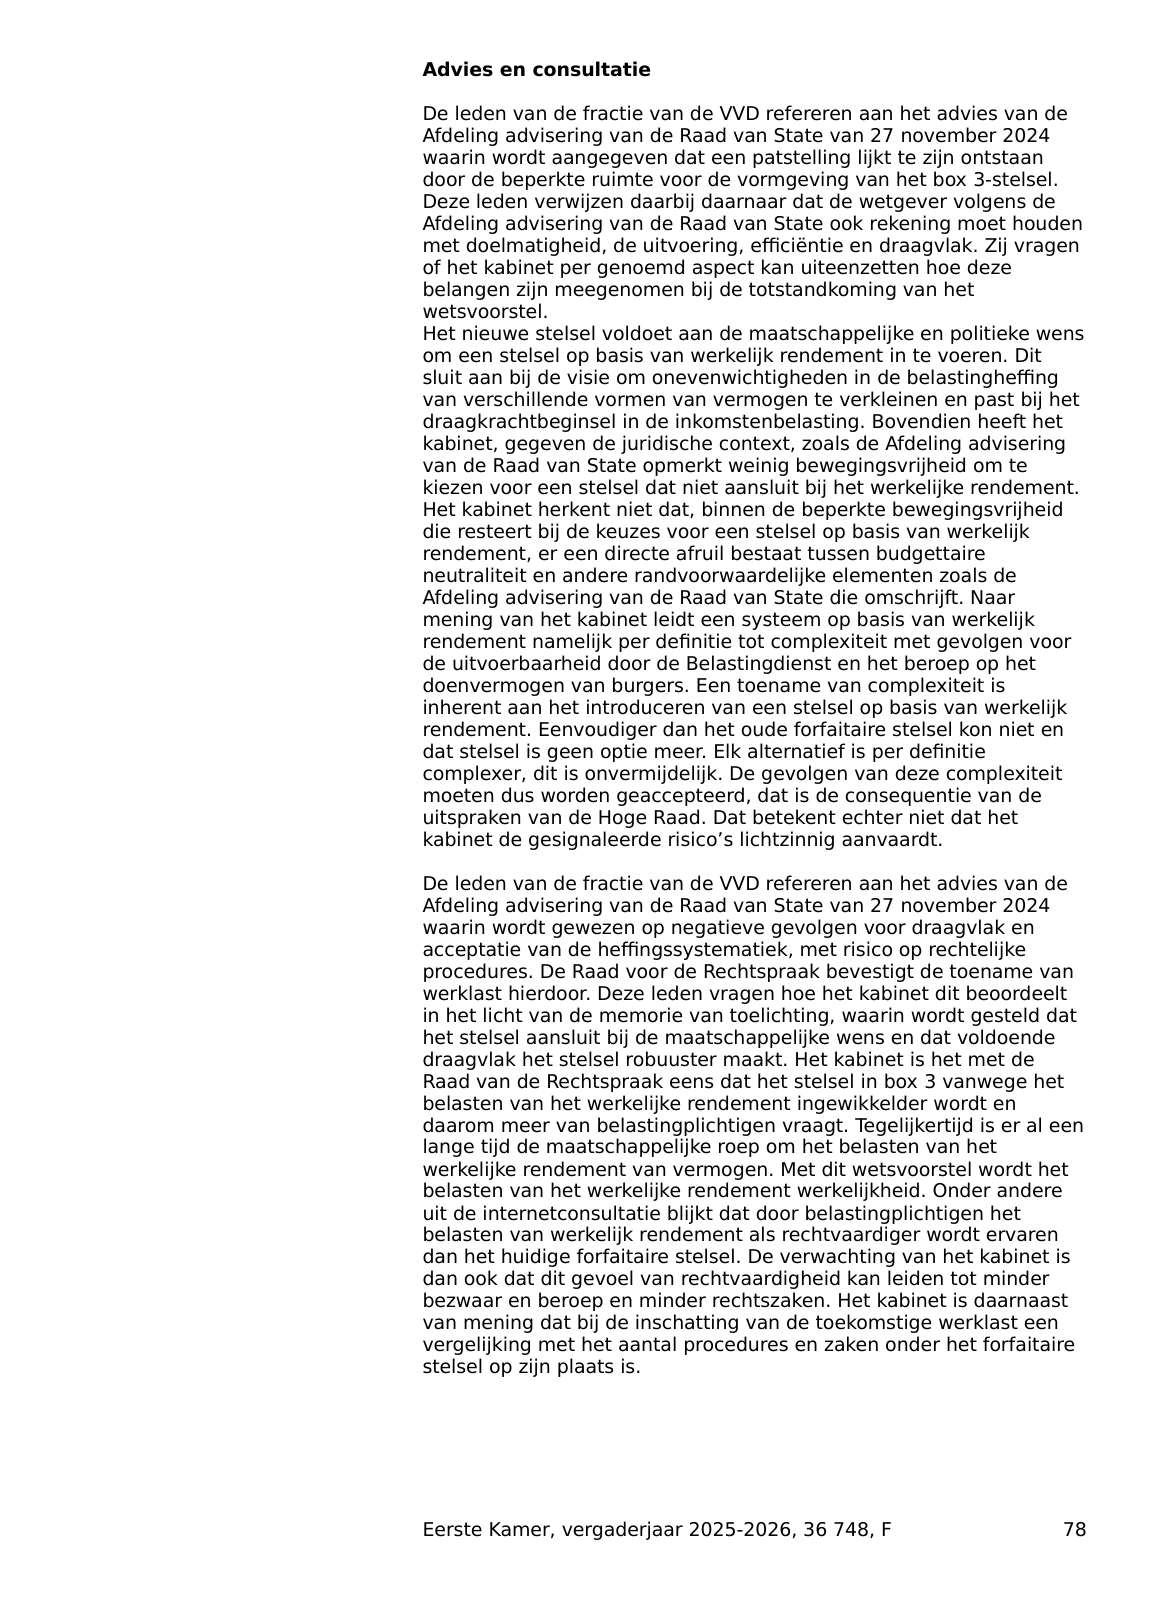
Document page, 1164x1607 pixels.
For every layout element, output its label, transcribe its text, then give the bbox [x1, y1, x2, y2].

text Het nieuwe stelsel voldoet aan de maatschappelijke en politieke wens om een stelsel op basis van werkelijk rendement in te voeren. Dit sluit aan bij de visie om onevenwichtigheden in de belastingheffing van verschillende vormen van vermogen te verkleinen en past bij het draagkrachtbeginsel in de inkomstenbelasting. Bovendien heeft het kabinet, gegeven de juridische context, zoals de Afdeling advisering van de Raad van State opmerkt weinig bewegingsvrijheid om te kiezen voor een stelsel dat niet aansluit bij het werkelijke rendement. Het kabinet herkent niet dat, binnen de beperkte bewegingsvrijheid die resteert bij de keuzes voor een stelsel op basis van werkelijk rendement, er een directe afruil bestaat tussen budgettaire neutraliteit en andere randvoorwaardelijke elementen zoals de Afdeling advisering van de Raad van State die omschrijft. Naar mening van het kabinet leidt een systeem op basis van werkelijk rendement namelijk per definitie tot complexiteit met gevolgen voor de uitvoerbaarheid door de Belastingdienst en het beroep op het doenvermogen van burgers. Een toename van complexiteit is inherent aan het introduceren van een stelsel op basis van werkelijk rendement. Eenvoudiger dan het oude forfaitaire stelsel kon niet en dat stelsel is geen optie meer. Elk alternatief is per definitie complexer, dit is onvermijdelijk. De gevolgen van deze complexiteit moeten dus worden geaccepteerd, dat is de consequentie van de uitspraken van de Hoge Raad. Dat betekent echter niet dat het kabinet de gesignaleerde risico’s lichtzinnig aanvaardt. [422, 323, 1087, 851]
subtitle Advies en consultatie [422, 59, 1087, 81]
text De leden van de fractie van de VVD refereren aan het advies van de Afdeling advisering van de Raad van State van 27 november 2024 waarin wordt gewezen op negatieve gevolgen voor draagvlak en acceptatie van de heffingssystematiek, met risico op rechtelijke procedures. De Raad voor de Rechtspraak bevestigt de toename van werklast hierdoor. Deze leden vragen hoe het kabinet dit beoordeelt in het licht van de memorie van toelichting, waarin wordt gesteld dat het stelsel aansluit bij de maatschappelijke wens en dat voldoende draagvlak het stelsel robuuster maakt. Het kabinet is het met de Raad van de Rechtspraak eens dat het stelsel in box 3 vanwege het belasten van het werkelijke rendement ingewikkelder wordt en daarom meer van belastingplichtigen vraagt. Tegelijkertijd is er al een lange tijd de maatschappelijke roep om het belasten van het werkelijke rendement van vermogen. Met dit wetsvoorstel wordt het belasten van het werkelijke rendement werkelijkheid. Onder andere uit de internetconsultatie blijkt dat door belastingplichtigen het belasten van werkelijk rendement als rechtvaardiger wordt ervaren dan het huidige forfaitaire stelsel. De verwachting van het kabinet is dan ook dat dit gevoel van rechtvaardigheid kan leiden tot minder bezwaar en beroep en minder rechtszaken. Het kabinet is daarnaast van mening dat bij de inschatting van de toekomstige werklast een vergelijking met het aantal procedures en zaken onder het forfaitaire stelsel op zijn plaats is. [422, 873, 1087, 1378]
text De leden van de fractie van de VVD refereren aan het advies van de Afdeling advisering van de Raad van State van 27 november 2024 waarin wordt aangegeven dat een patstelling lijkt te zijn ontstaan door de beperkte ruimte voor de vormgeving van het box 3-stelsel. Deze leden verwijzen daarbij daarnaar dat de wetgever volgens de Afdeling advisering van de Raad van State ook rekening moet houden met doelmatigheid, de uitvoering, efficiëntie en draagvlak. Zij vragen of het kabinet per genoemd aspect kan uiteenzetten hoe deze belangen zijn meegenomen bij de totstandkoming van het wetsvoorstel. [422, 103, 1087, 323]
